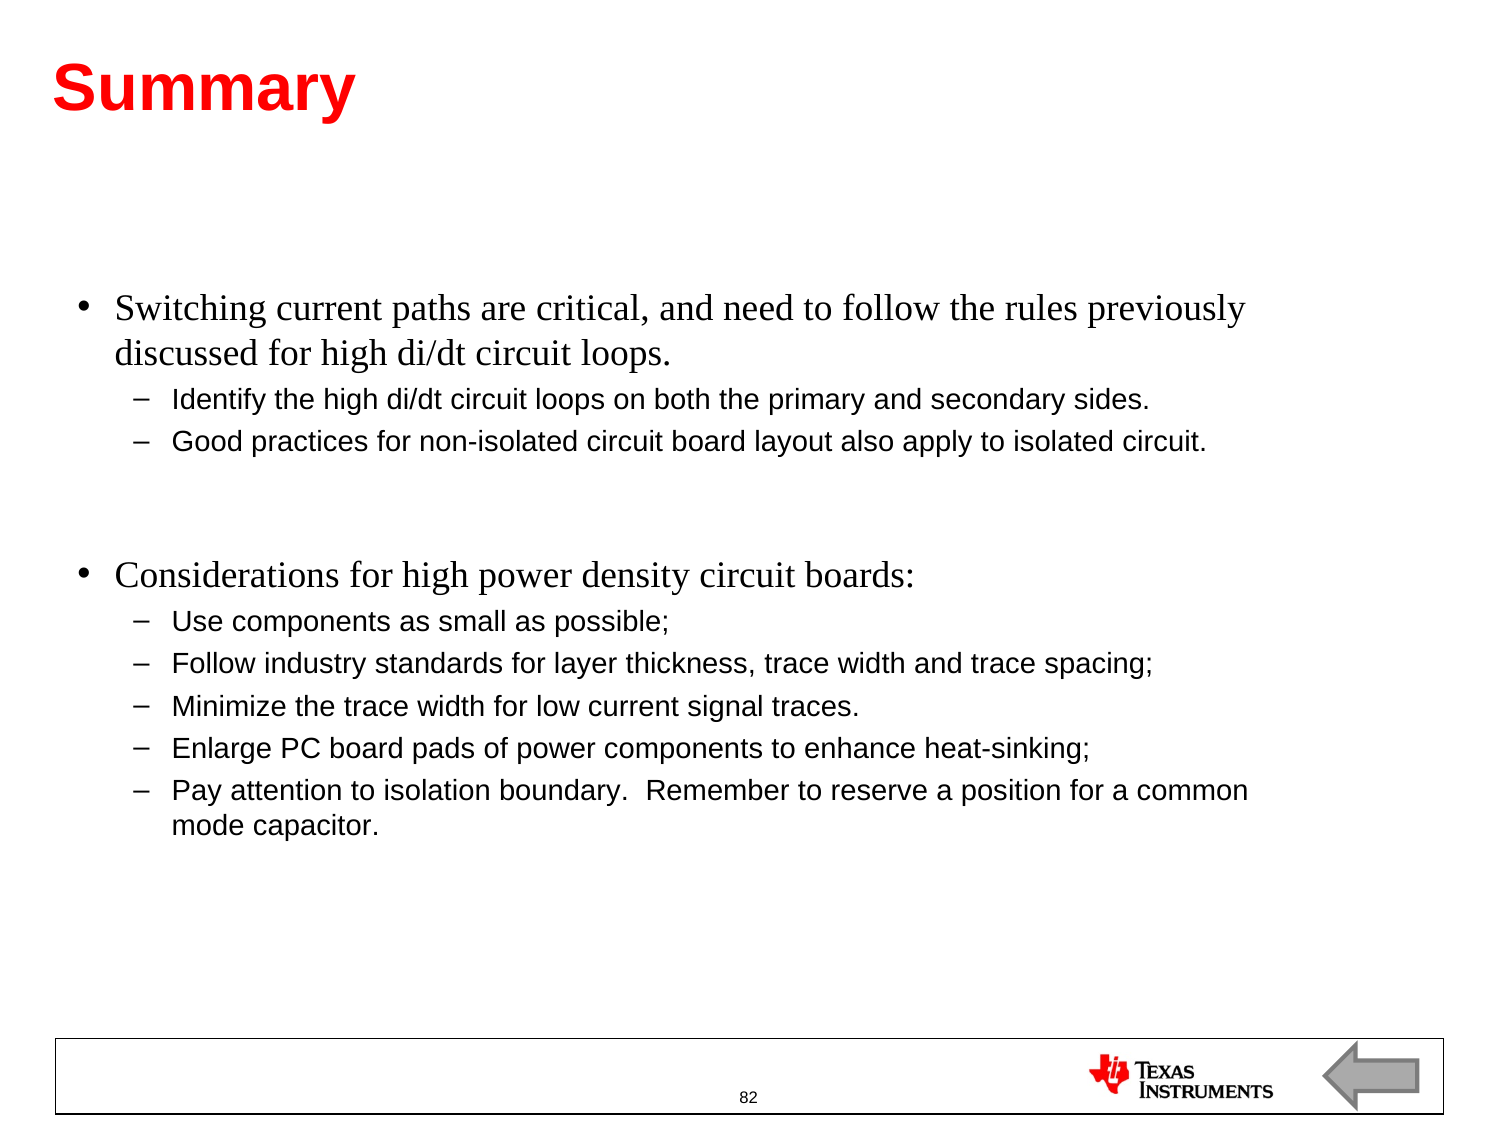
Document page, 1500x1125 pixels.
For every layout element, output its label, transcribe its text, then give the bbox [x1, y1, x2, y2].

text_box [715, 1082, 782, 1112]
list Switching current paths are critical, and need to follow the rules previously discussed for high di/dt circuit loops. Identify the high di/dt circuit loops on both the primary and secondary sides. Good practices for non-isolated circuit board layout also apply to isolated circuit. Considerations for high power density circuit boards: Use components as small as possible; Follow industry standards for layer thickness, trace width and trace spacing; Minimize the trace width for low current signal traces. Enlarge PC board pads of power components to enhance heat-sinking; Pay attention to isolation boundary. Remember to reserve a position for a common mode capacitor. [62, 200, 1328, 1013]
picture [1087, 1052, 1274, 1099]
text_box [1324, 1045, 1418, 1107]
title Summary [37, 23, 1426, 158]
